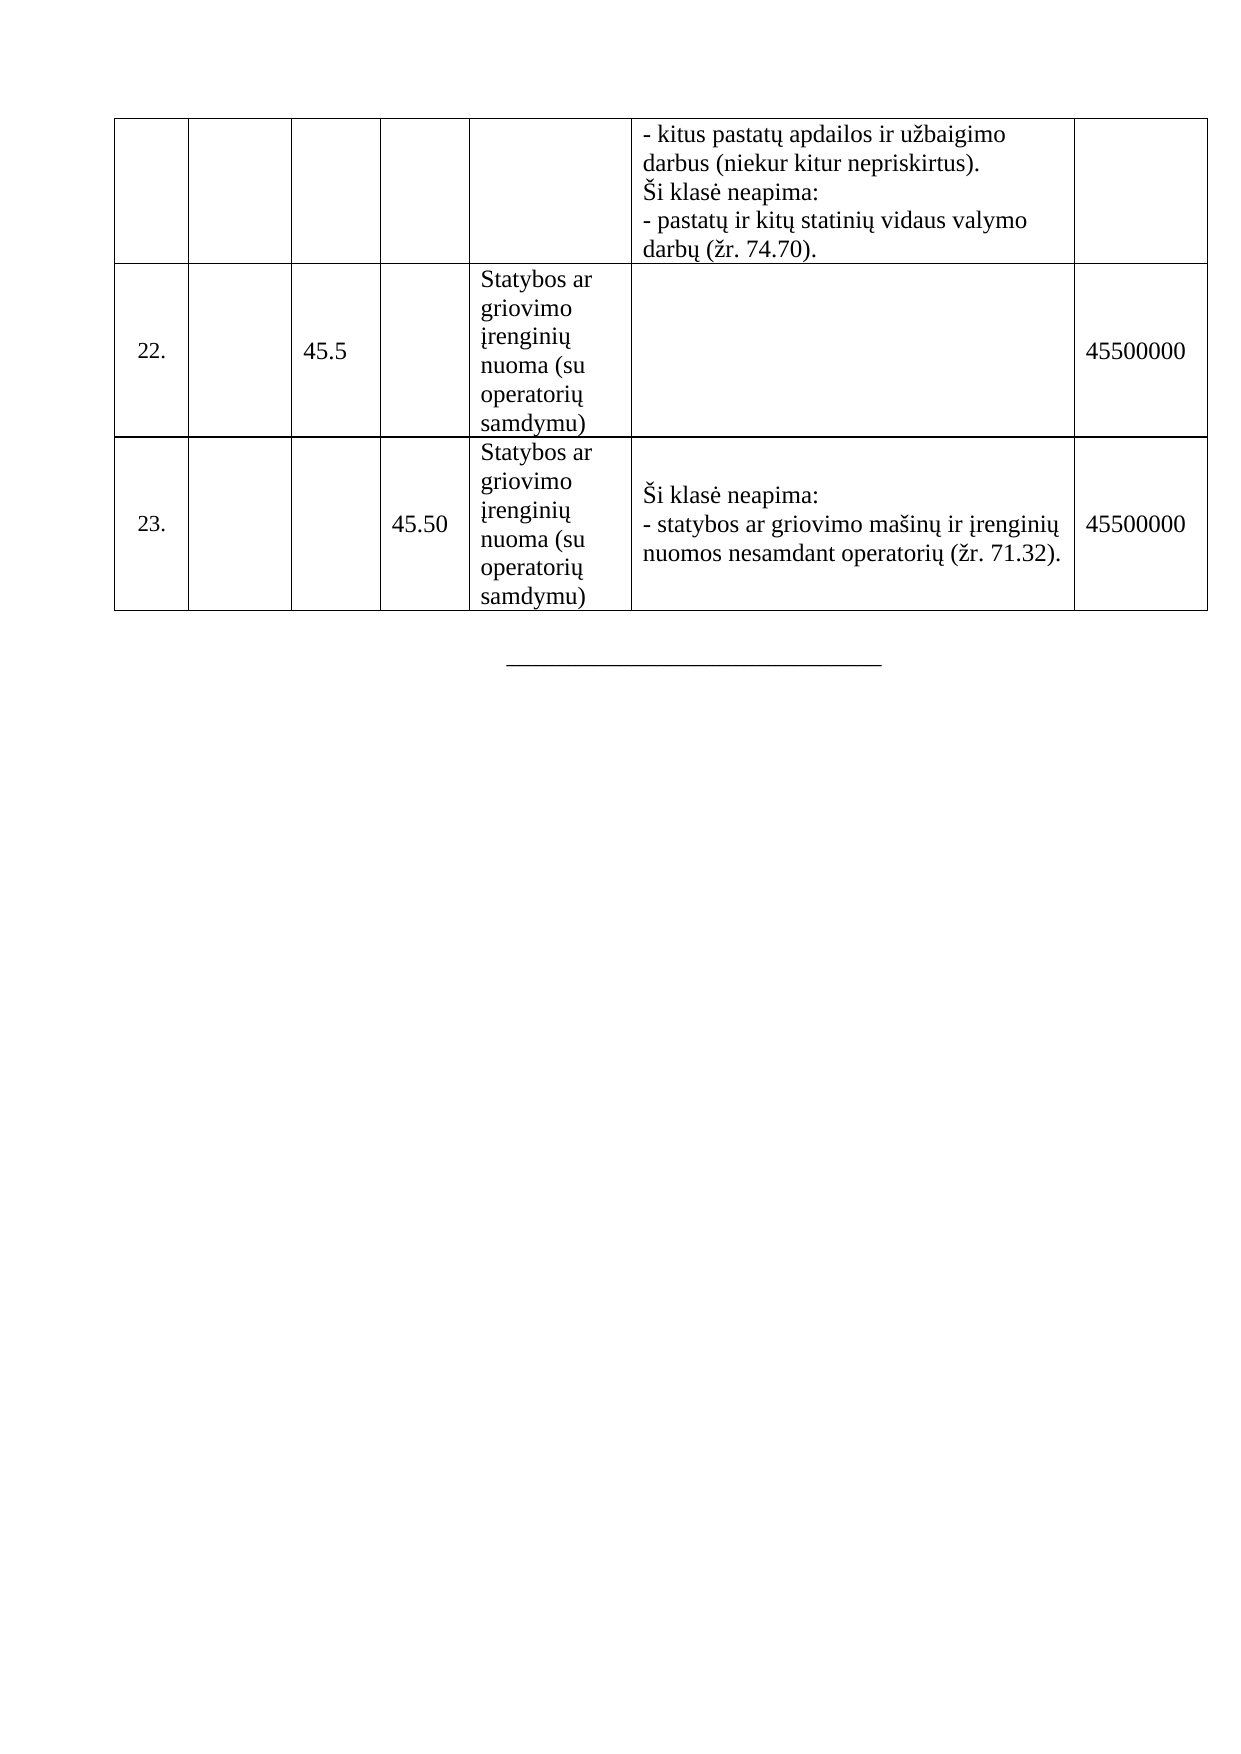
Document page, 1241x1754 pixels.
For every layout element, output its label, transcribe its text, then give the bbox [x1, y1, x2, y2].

table_cell [470, 119, 631, 263]
table_cell 45500000 [1075, 264, 1207, 436]
table_cell [381, 264, 469, 436]
table_cell 45.5 [292, 264, 380, 436]
table_cell 23. [115, 438, 188, 610]
table_cell [632, 264, 1074, 436]
table_cell Ši klasė neapima: - statybos ar griovimo mašinų ir įrenginių nuomos nesamdant operatorių (žr. 71.32). [632, 438, 1074, 610]
table_cell Statybos ar griovimo įrenginių nuoma (su operatorių samdymu) [470, 438, 631, 610]
table_cell 45.50 [381, 438, 469, 610]
table_cell [189, 119, 291, 263]
table_cell 22. [115, 264, 188, 436]
table_cell 45500000 [1075, 438, 1207, 610]
table_cell [292, 438, 380, 610]
table_cell [189, 264, 291, 436]
table_cell [292, 119, 380, 263]
table_cell [1075, 119, 1207, 263]
table_cell [115, 119, 188, 263]
text ______________________________ [177, 640, 1181, 668]
table_cell [381, 119, 469, 263]
table_cell [189, 438, 291, 610]
table_cell Statybos ar griovimo įrenginių nuoma (su operatorių samdymu) [470, 264, 631, 436]
table_cell - kitus pastatų apdailos ir užbaigimo darbus (niekur kitur nepriskirtus). Ši klasė neapima: - pastatų ir kitų statinių vidaus valymo darbų (žr. 74.70). [632, 119, 1074, 263]
